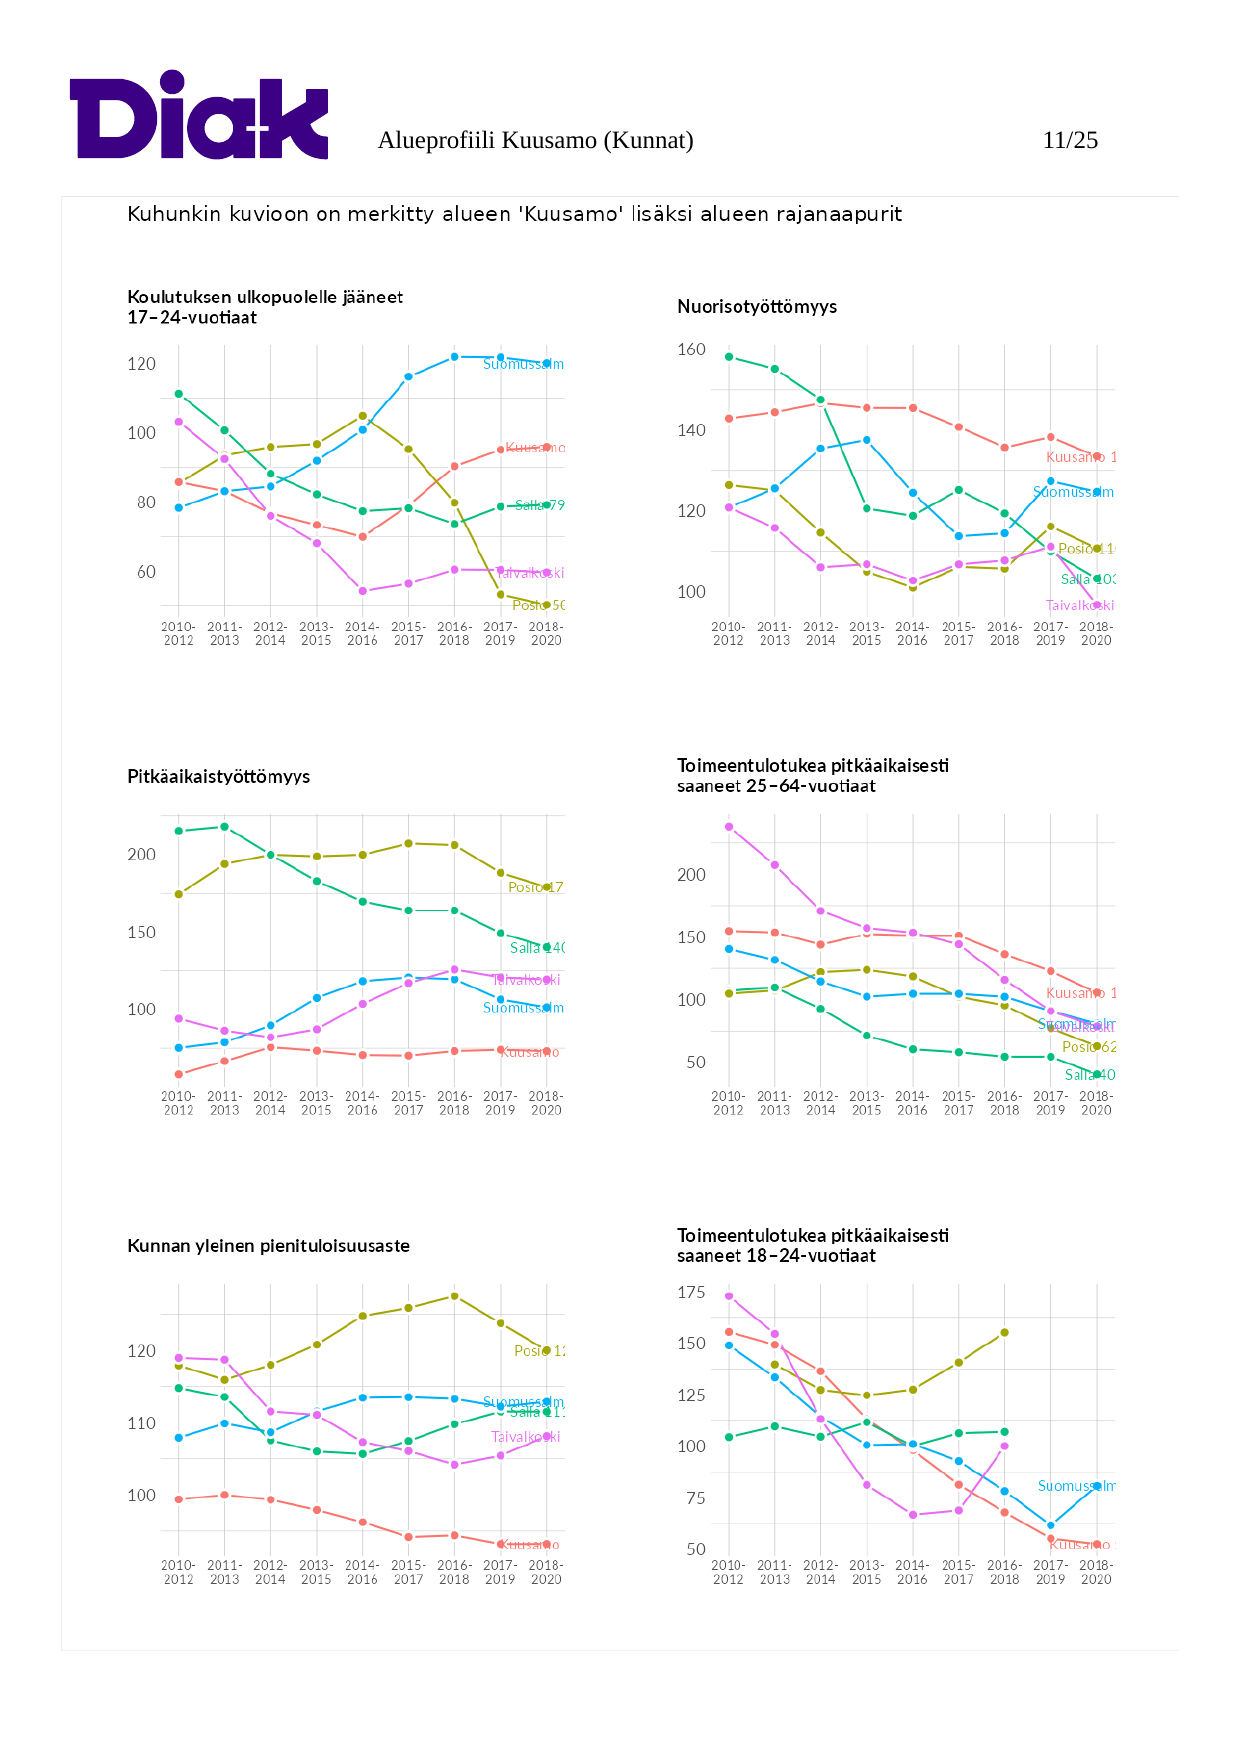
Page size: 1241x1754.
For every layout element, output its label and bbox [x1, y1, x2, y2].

picture [61, 196, 1179, 1651]
